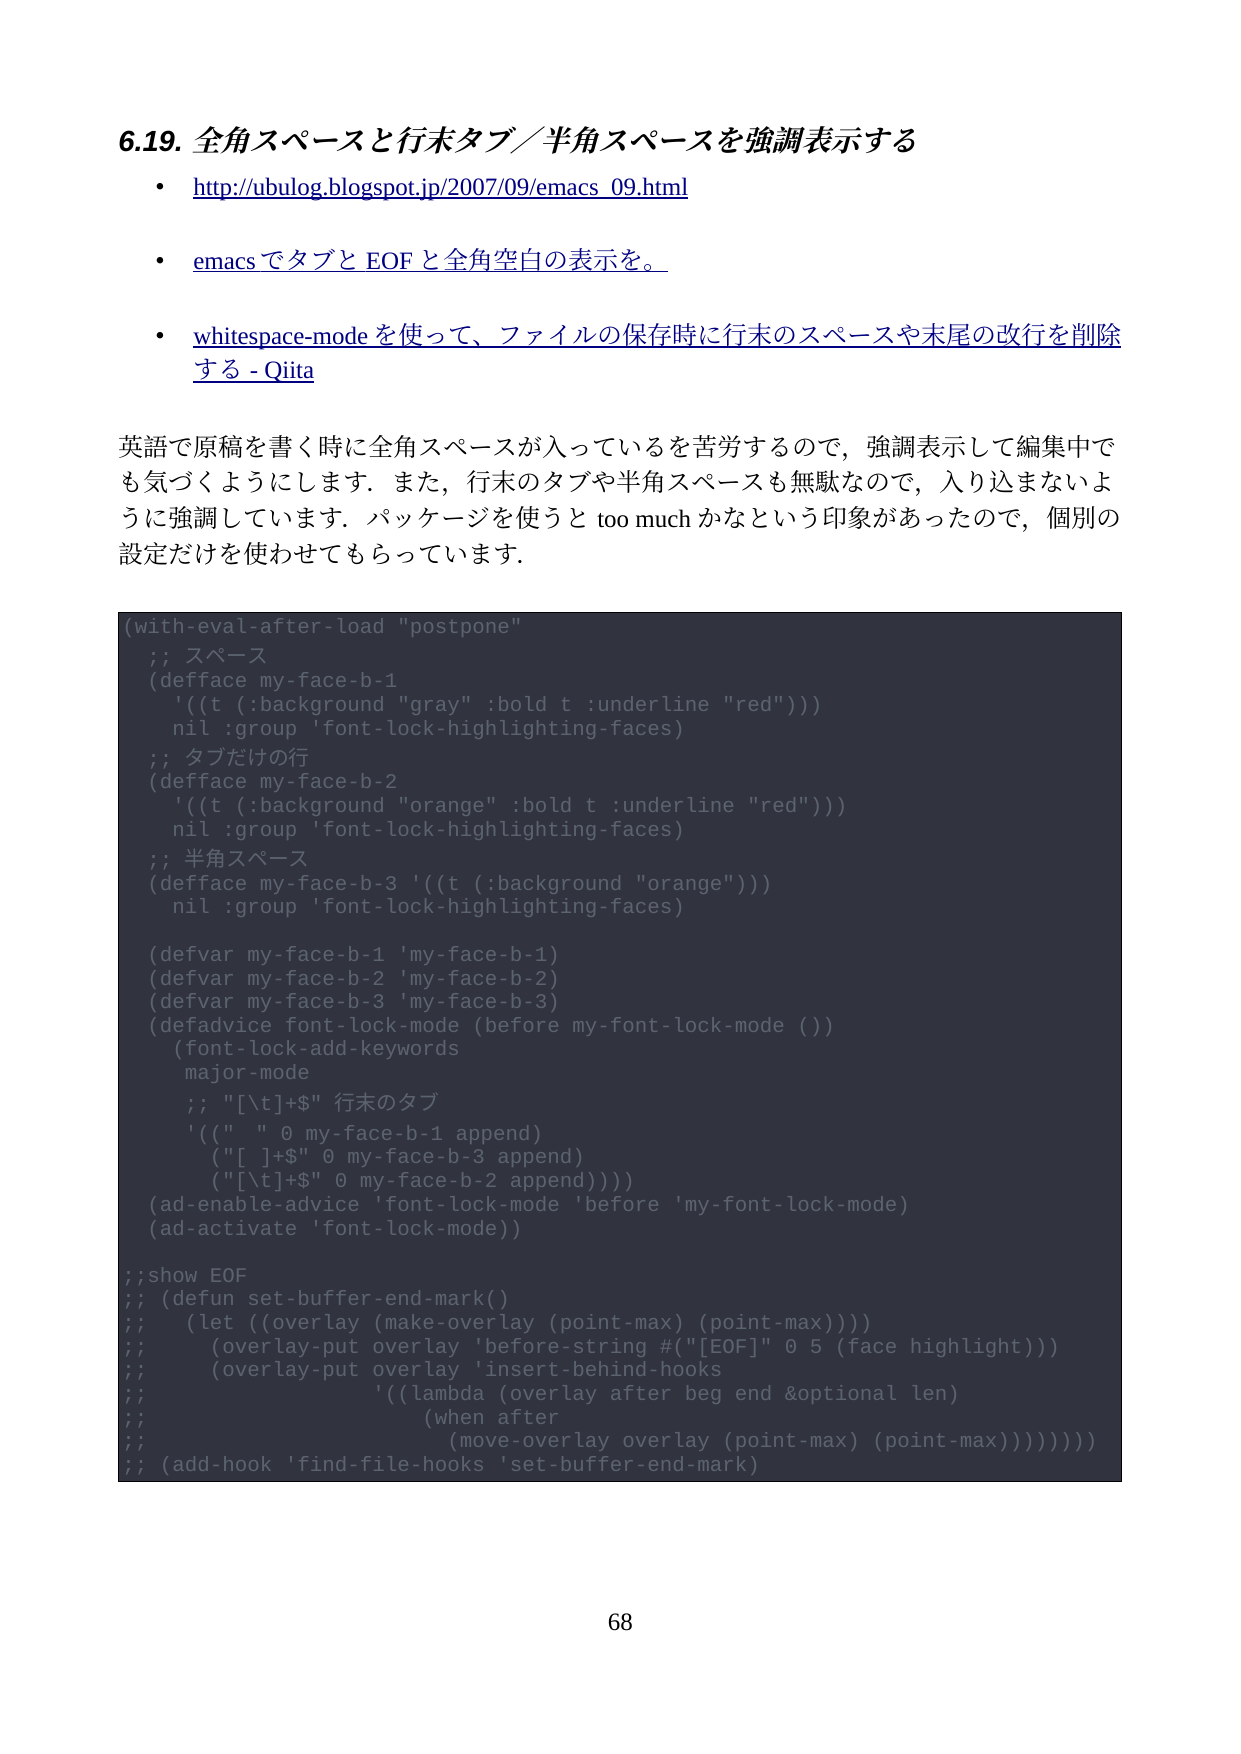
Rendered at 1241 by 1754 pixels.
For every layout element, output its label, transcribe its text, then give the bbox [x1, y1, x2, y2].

text nil :group 'font-lock-highlighting-faces) [119, 713, 1121, 737]
text (ad-enable-advice 'font-lock-mode 'before 'my-font-lock-mode) [119, 1190, 1121, 1213]
text '((t (:background "orange" :bold t :underline "red"))) [119, 791, 1121, 815]
subtitle 全角スペースと行末タブ／半角スペースを強調表示する [118, 118, 1122, 160]
text ;; (add-hook 'find-file-hooks 'set-buffer-end-mark) [119, 1450, 1121, 1481]
text nil :group 'font-lock-highlighting-faces) [119, 893, 1121, 916]
list emacsでタブとEOFと全角空白の表示を。 [156, 242, 1122, 305]
text ;; "[\t]+$" 行末のタブ [119, 1082, 1121, 1112]
text ;; (overlay-put overlay 'before-string #("[EOF]" 0 5 (face highlight))) [119, 1332, 1121, 1355]
text (ad-activate 'font-lock-mode)) [119, 1213, 1121, 1237]
text ;;show EOF [119, 1261, 1121, 1284]
text (defface my-face-b-3 '((t (:background "orange"))) [119, 869, 1121, 893]
text ;; (defun set-buffer-end-mark() [119, 1284, 1121, 1308]
text '((t (:background "gray" :bold t :underline "red"))) [119, 690, 1121, 713]
text ("[\t]+$" 0 my-face-b-2 append)))) [119, 1166, 1121, 1190]
text (defadvice font-lock-mode (before my-font-lock-mode ()) [119, 1011, 1121, 1034]
text nil :group 'font-lock-highlighting-faces) [119, 815, 1121, 838]
text 英語で原稿を書く時に全角スペースが入っているを苦労するので，強調表示して編集中でも気づくようにします．また，行末のタブや半角スペースも無駄なので，入り込まないように強調しています．パッケージを使うと too much かなという印象があったので，個別の設定だけを使わせてもらっています． [118, 427, 1122, 600]
text ;; (move-overlay overlay (point-max) (point-max)))))))) [119, 1426, 1121, 1450]
list http://ubulog.blogspot.jp/2007/09/emacs_09.html [156, 172, 1122, 230]
text ;; (let ((overlay (make-overlay (point-max) (point-max)))) [119, 1308, 1121, 1332]
text ;; (overlay-put overlay 'insert-behind-hooks [119, 1355, 1121, 1379]
text major-mode [119, 1058, 1121, 1082]
text ("[ ]+$" 0 my-face-b-3 append) [119, 1143, 1121, 1166]
text '((" " 0 my-face-b-1 append) [119, 1112, 1121, 1143]
text (with-eval-after-load "postpone" [119, 613, 1121, 636]
list whitespace-modeを使って、ファイルの保存時に行末のスペースや末尾の改行を削除する - Qiita [156, 318, 1122, 415]
text (font-lock-add-keywords [119, 1034, 1121, 1058]
text (defvar my-face-b-1 'my-face-b-1) [119, 940, 1121, 963]
text (defvar my-face-b-2 'my-face-b-2) [119, 963, 1121, 987]
text ;; '((lambda (overlay after beg end &optional len) [119, 1379, 1121, 1403]
text (defface my-face-b-1 [119, 666, 1121, 690]
text (defface my-face-b-2 [119, 768, 1121, 791]
text (defvar my-face-b-3 'my-face-b-3) [119, 987, 1121, 1011]
text ;; 半角スペース [119, 838, 1121, 869]
text ;; スペース [119, 636, 1121, 666]
text ;; タブだけの行 [119, 737, 1121, 768]
text ;; (when after [119, 1403, 1121, 1426]
